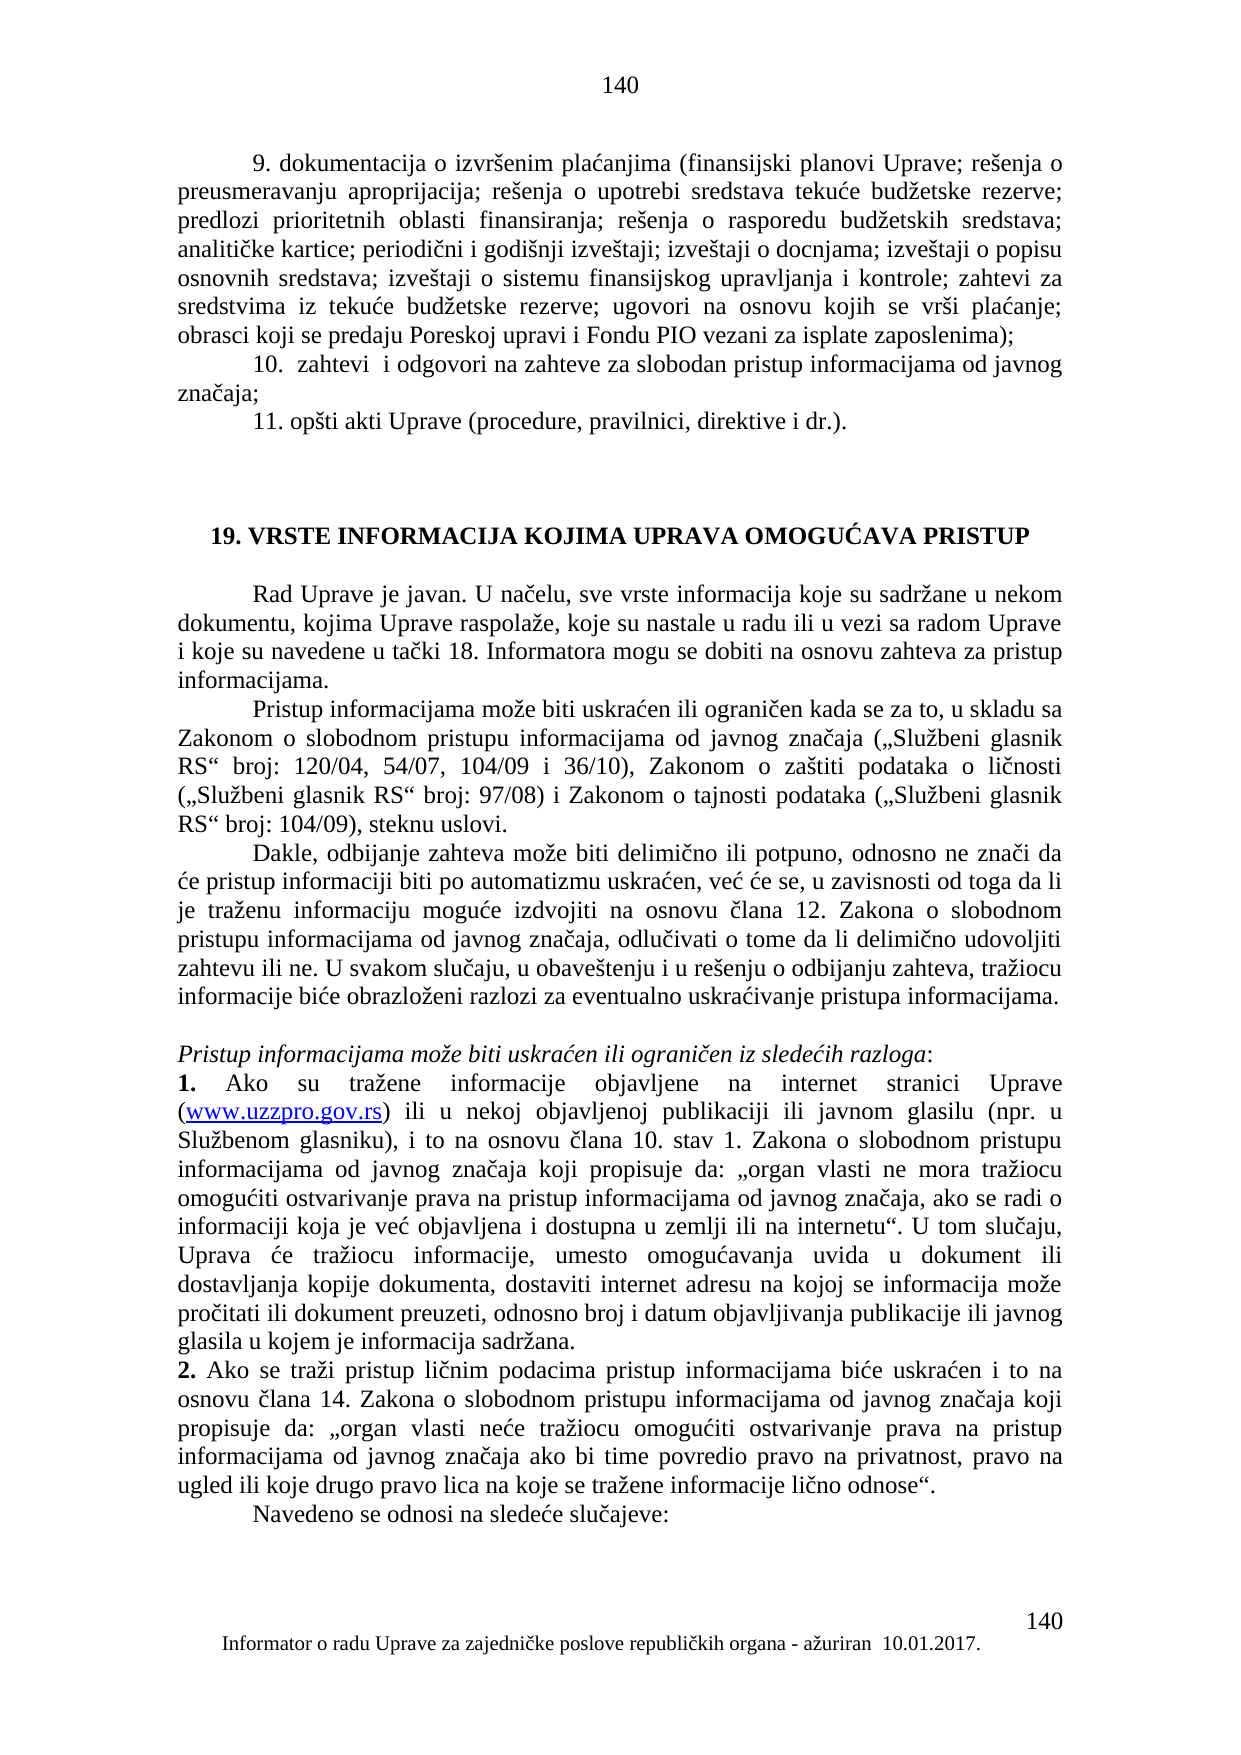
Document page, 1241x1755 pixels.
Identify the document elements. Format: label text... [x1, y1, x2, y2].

text Navedeno se odnosi na sledeće slučajeve: [177, 1499, 1063, 1528]
text Pristup informacijama može biti uskraćen ili ograničen kada se za to, u skladu sa Zakonom o slobodnom pristupu informacijama od javnog značaja („Službeni glasnik RS“ broj: 120/04, 54/07, 104/09 i 36/10), Zakonom o zaštiti podataka o ličnosti („Službeni glasnik RS“ broj: 97/08) i Zakonom o tajnosti podataka („Službeni glasnik RS“ broj: 104/09), steknu uslovi. [177, 694, 1063, 838]
text Dakle, odbijanje zahteva može biti delimično ili potpuno, odnosno ne znači da će pristup informaciji biti po automatizmu uskraćen, već će se, u zavisnosti od toga da li je traženu informaciju moguće izdvojiti na osnovu člana 12. Zakona o slobodnom pristupu informacijama od javnog značaja, odlučivati o tome da li delimično udovolјiti zahtevu ili ne. U svakom slučaju, u obaveštenju i u rešenju o odbijanju zahteva, tražiocu informacije biće obrazloženi razlozi za eventualno uskraćivanje pristupa informacijama. [177, 838, 1063, 1010]
text 2. Ako se traži pristup ličnim podacima pristup informacijama biće uskraćen i to na osnovu člana 14. Zakona o slobodnom pristupu informacijama od javnog značaja koji propisuje da: „organ vlasti neće tražiocu omogućiti ostvarivanje prava na pristup informacijama od javnog značaja ako bi time povredio pravo na privatnost, pravo na ugled ili koje drugo pravo lica na koje se tražene informacije lično odnose“. [177, 1355, 1063, 1499]
text 11. opšti akti Uprave (procedure, pravilnici, direktive i dr.). [177, 406, 1063, 435]
text 1. Ako su tražene informacije objavlјene na internet stranici Uprave (www.uzzpro.gov.rs) ili u nekoj objavlјenoj publikaciji ili javnom glasilu (npr. u Službenom glasniku), i to na osnovu člana 10. stav 1. Zakona o slobodnom pristupu informacijama od javnog značaja koji propisuje da: „organ vlasti ne mora tražiocu omogućiti ostvarivanje prava na pristup informacijama od javnog značaja, ako se radi o informaciji koja je već objavlјena i dostupna u zemlјi ili na internetu“. U tom slučaju, Uprava će tražiocu informacije, umesto omogućavanja uvida u dokument ili dostavlјanja kopije dokumenta, dostaviti internet adresu na kojoj se informacija može pročitati ili dokument preuzeti, odnosno broj i datum objavlјivanja publikacije ili javnog glasila u kojem je informacija sadržana. [177, 1068, 1063, 1355]
text 10. zahtevi i odgovori na zahteve za slobodan pristup informacijama od javnog značaja; [177, 349, 1063, 406]
text Pristup informacijama može biti uskraćen ili ograničen iz sledećih razloga: [177, 1039, 1063, 1068]
text Rad Uprave je javan. U načelu, sve vrste informacija koje su sadržane u nekom dokumentu, kojima Uprave raspolaže, koje su nastale u radu ili u vezi sa radom Uprave i koje su navedene u tački 18. Informatora mogu se dobiti na osnovu zahteva za pristup informacijama. [177, 579, 1063, 694]
text 19. VRSTE INFORMACIJA KOJIMA UPRAVA OMOGUĆAVA PRISTUP [177, 521, 1063, 550]
text 9. dokumentacija o izvršenim plaćanjima (finansijski planovi Uprave; rešenja o preusmeravanju aproprijacija; rešenja o upotrebi sredstava tekuće budžetske rezerve; predlozi prioritetnih oblasti finansiranja; rešenja o rasporedu budžetskih sredstava; analitičke kartice; periodični i godišnji izveštaji; izveštaji o docnjama; izveštaji o popisu osnovnih sredstava; izveštaji o sistemu finansijskog upravlјanja i kontrole; zahtevi za sredstvima iz tekuće budžetske rezerve; ugovori na osnovu kojih se vrši plaćanje; obrasci koji se predaju Poreskoj upravi i Fondu PIO vezani za isplate zaposlenima); [177, 148, 1063, 349]
